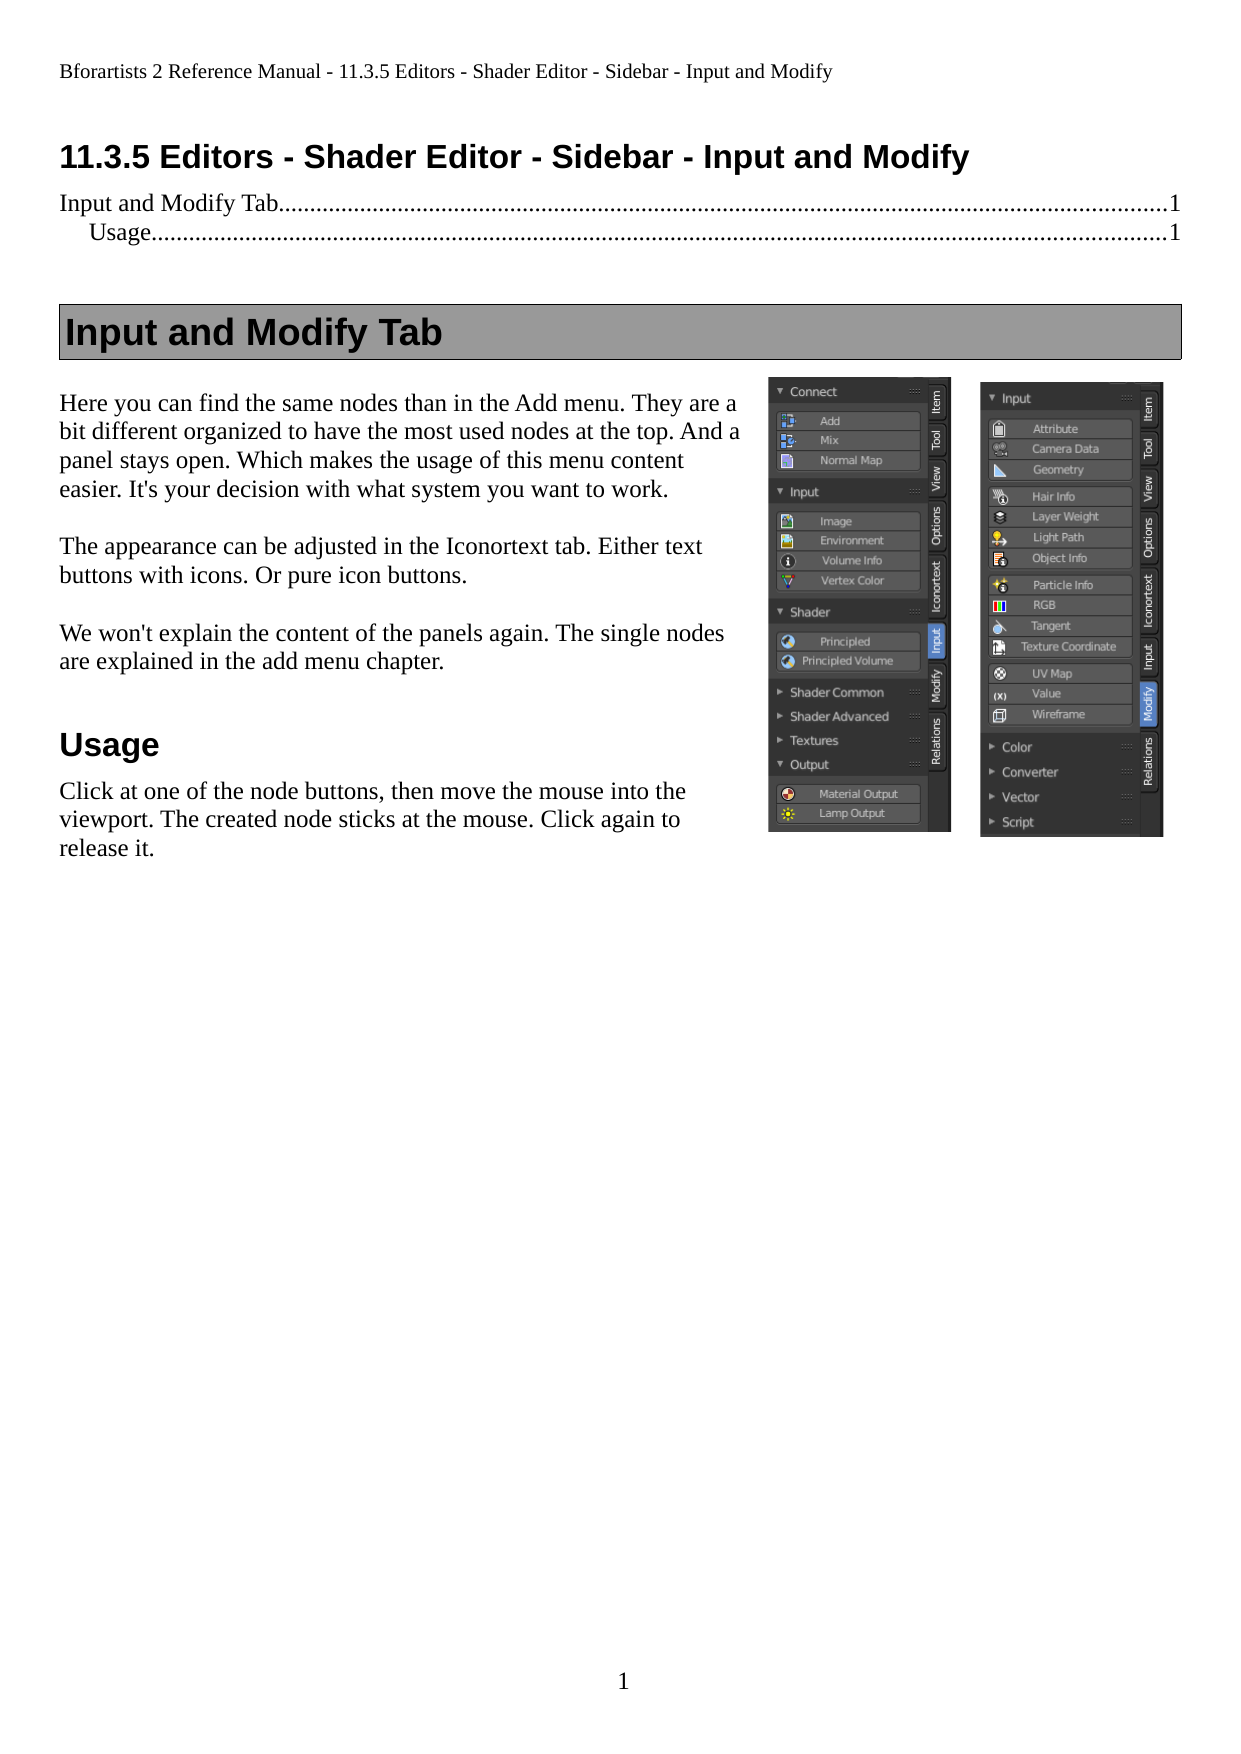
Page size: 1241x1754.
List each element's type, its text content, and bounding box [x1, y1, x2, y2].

text Here you can find the same nodes than in the Add menu. They are a bit different organized to have the most used nodes at the top. And a panel stays open. Which makes the usage of this menu content easier. It's your decision with what system you want to work. [59, 388, 768, 503]
subtitle Usage [59, 725, 768, 763]
subtitle [1164, 725, 1181, 763]
table_header Input and Modify Tab [60, 305, 1181, 359]
text We won't explain the content of the panels again. The single nodes are explained in the add menu chapter. [59, 618, 768, 675]
text Input and Modify Tab 1 [59, 188, 1181, 217]
text Usage 1 [88, 217, 1181, 246]
subtitle 11.3.5 Editors - Shader Editor - Sidebar - Input and Modify [59, 138, 1181, 176]
text The appearance can be adjusted in the Iconortext tab. Either text buttons with icons. Or pure icon buttons. [59, 531, 768, 589]
text Click at one of the node buttons, then move the mouse into the viewport. The created node sticks at the mouse. Click again to release it. [59, 776, 1181, 862]
picture [980, 382, 1164, 837]
subtitle [952, 725, 980, 763]
picture [768, 377, 952, 832]
